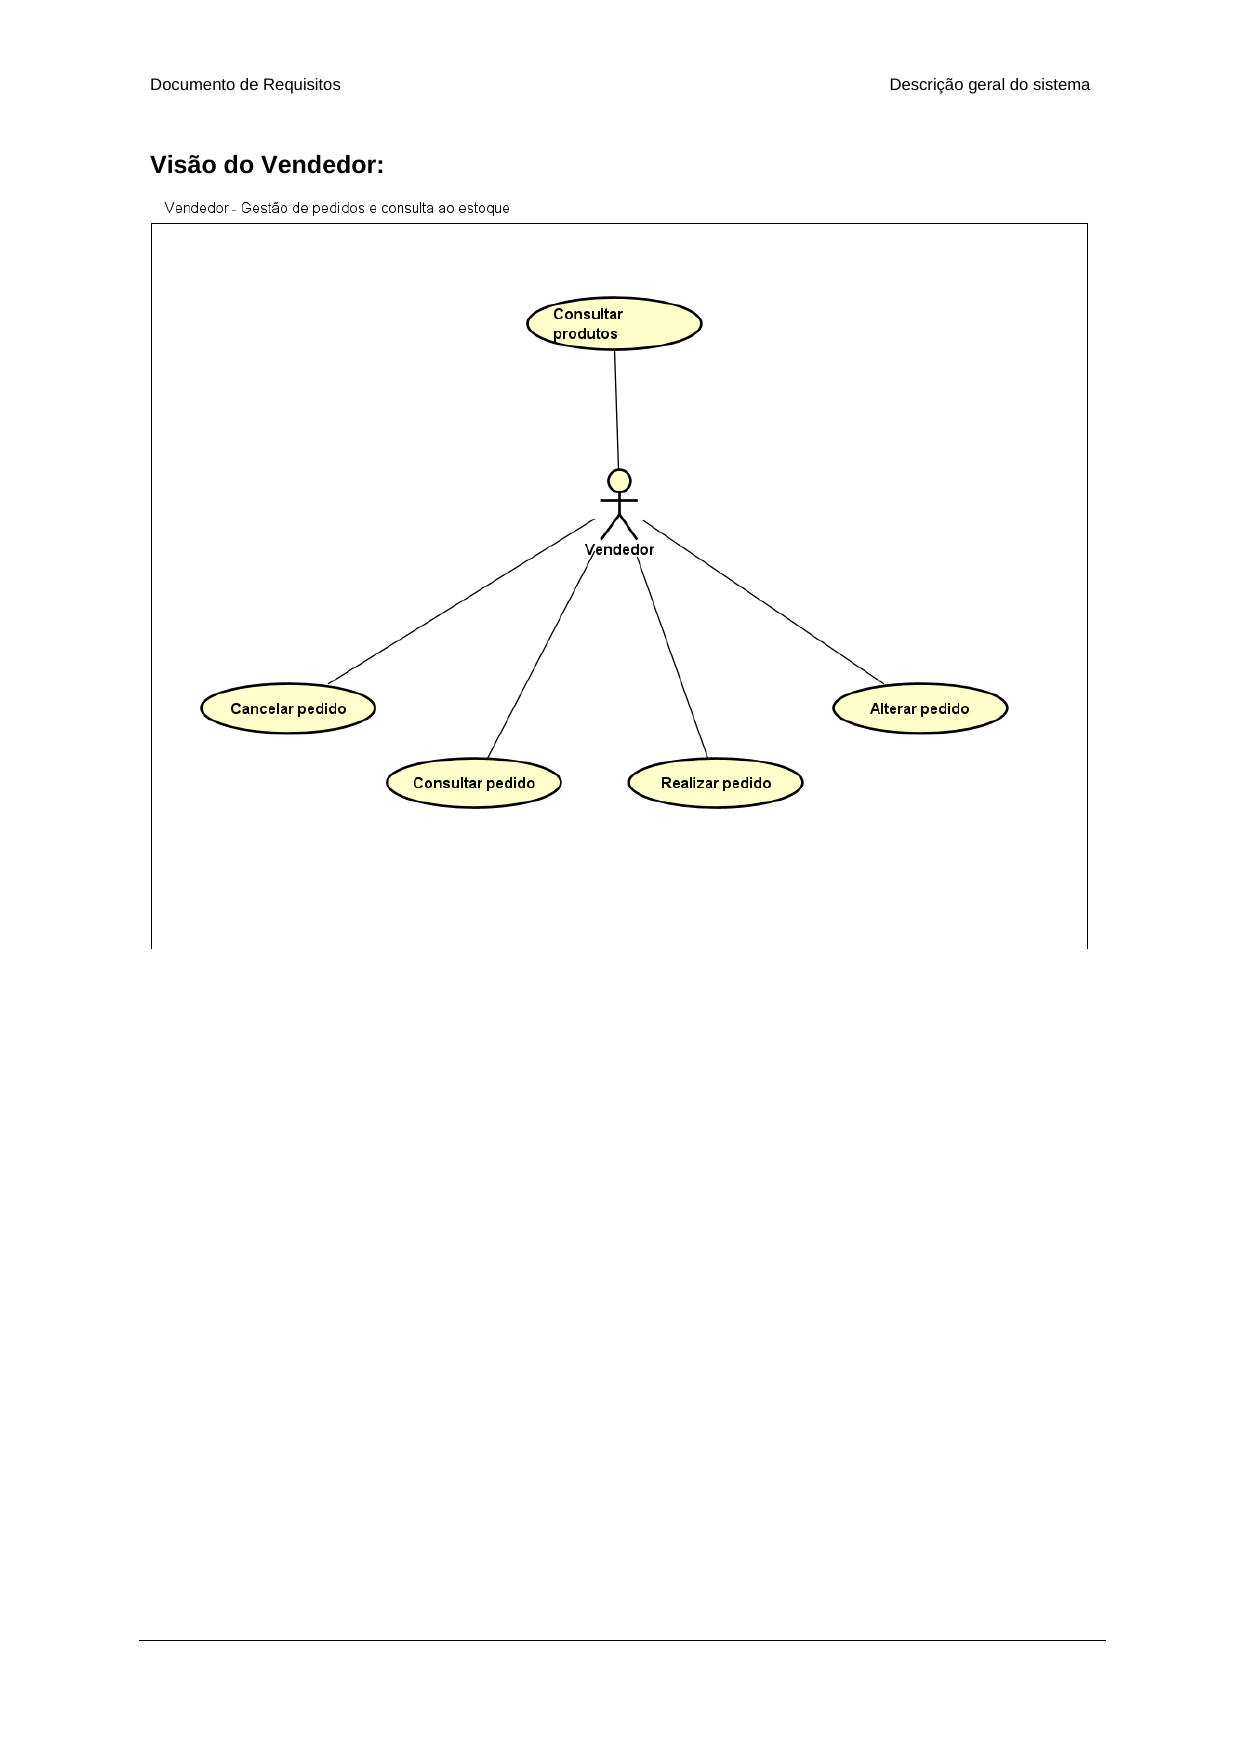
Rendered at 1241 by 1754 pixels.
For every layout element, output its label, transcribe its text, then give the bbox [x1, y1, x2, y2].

subtitle Visão do Vendedor: [150, 150, 1090, 179]
picture [150, 185, 1091, 949]
